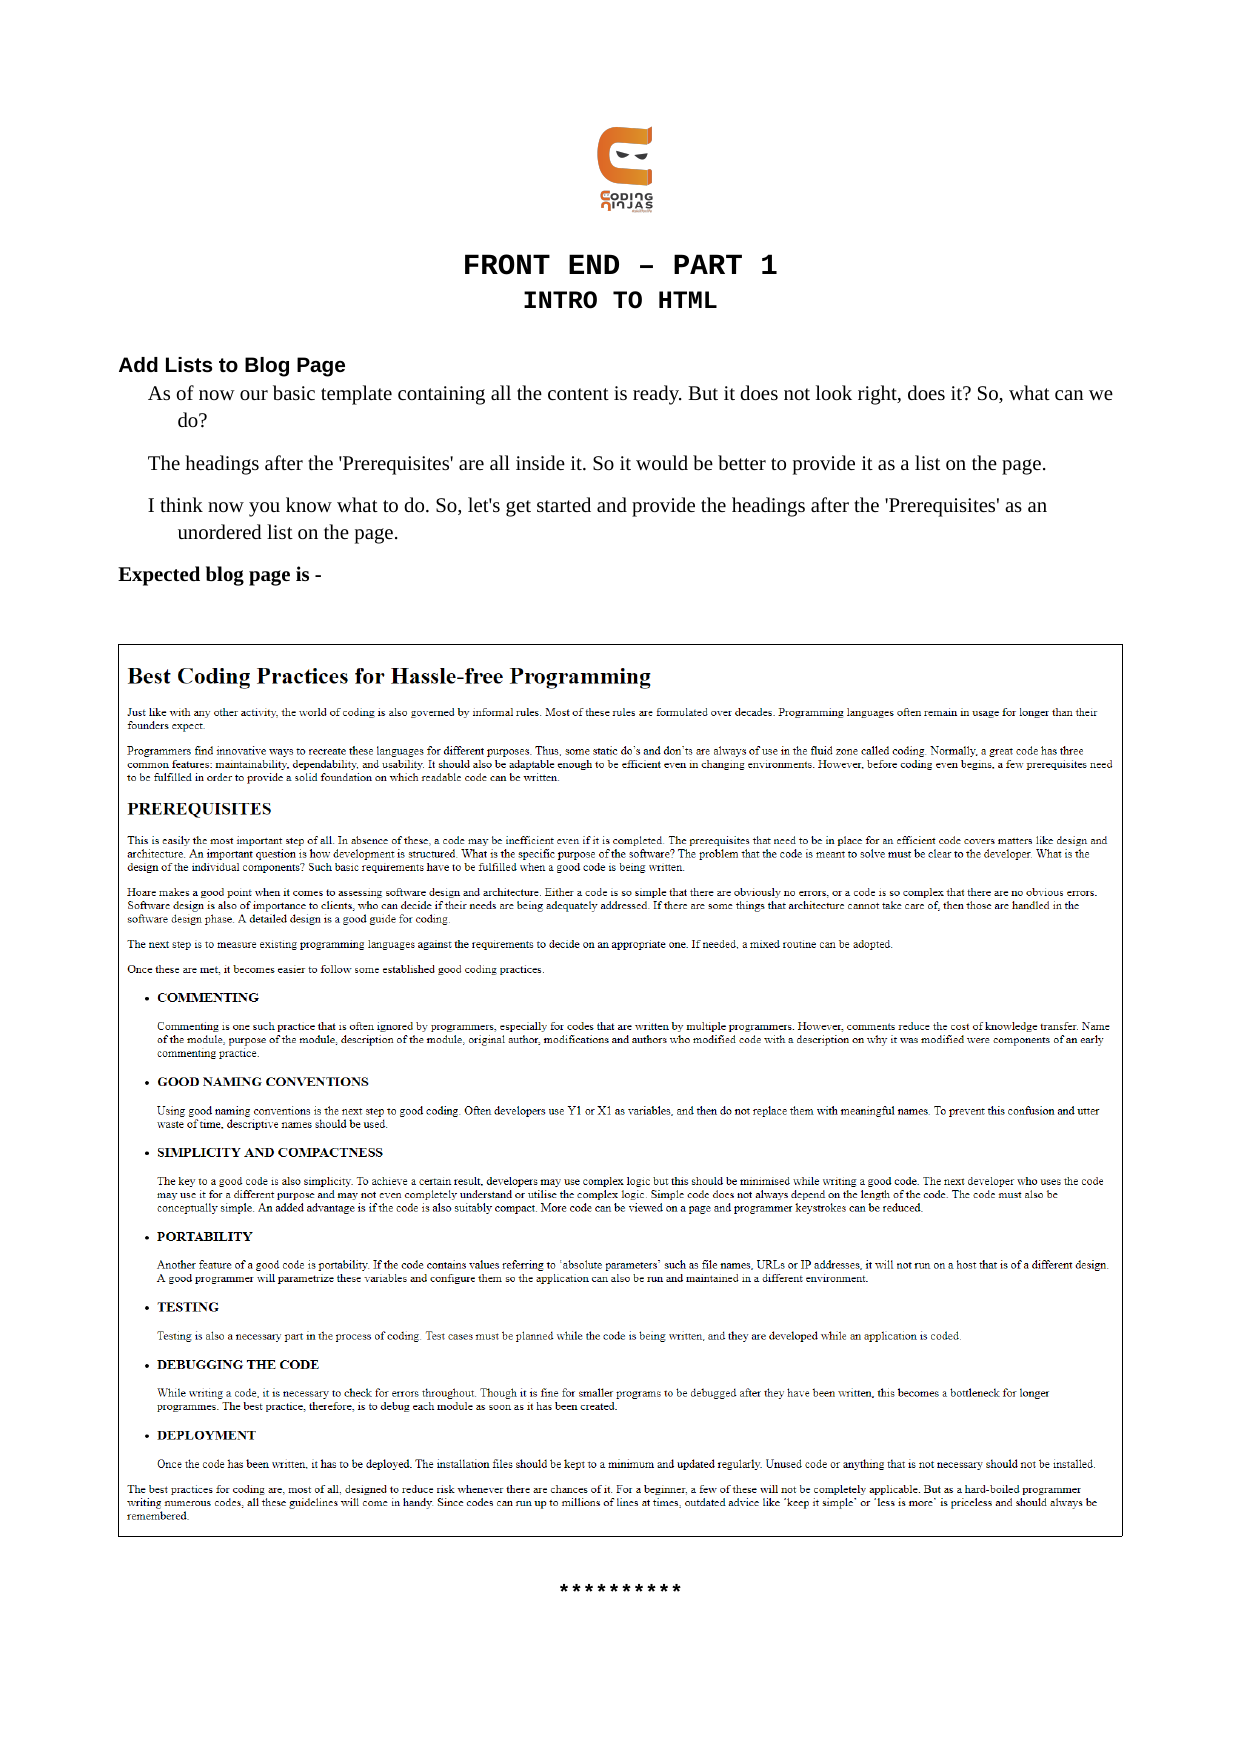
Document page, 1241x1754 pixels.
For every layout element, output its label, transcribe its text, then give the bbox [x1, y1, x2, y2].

text FRONT END – PART 1 [118, 250, 1122, 283]
picture [121, 647, 1119, 1534]
text Expected blog page is - [118, 562, 1122, 586]
picture [578, 122, 672, 217]
text The headings after the 'Prerequisites' are all inside it. So it would be better to provide it as a list on the page. [148, 450, 1122, 474]
text INTRO TO HTML [118, 288, 1122, 316]
text Add Lists to Blog Page [118, 353, 1122, 377]
text As of now our basic template containing all the content is ready. But it does not look right, does it? So, what can we do? [148, 381, 1122, 432]
text I think now you know what to do. So, let's get started and provide the headings after the 'Prerequisites' as an unordered list on the page. [148, 493, 1122, 544]
text ********** [118, 1582, 1122, 1606]
